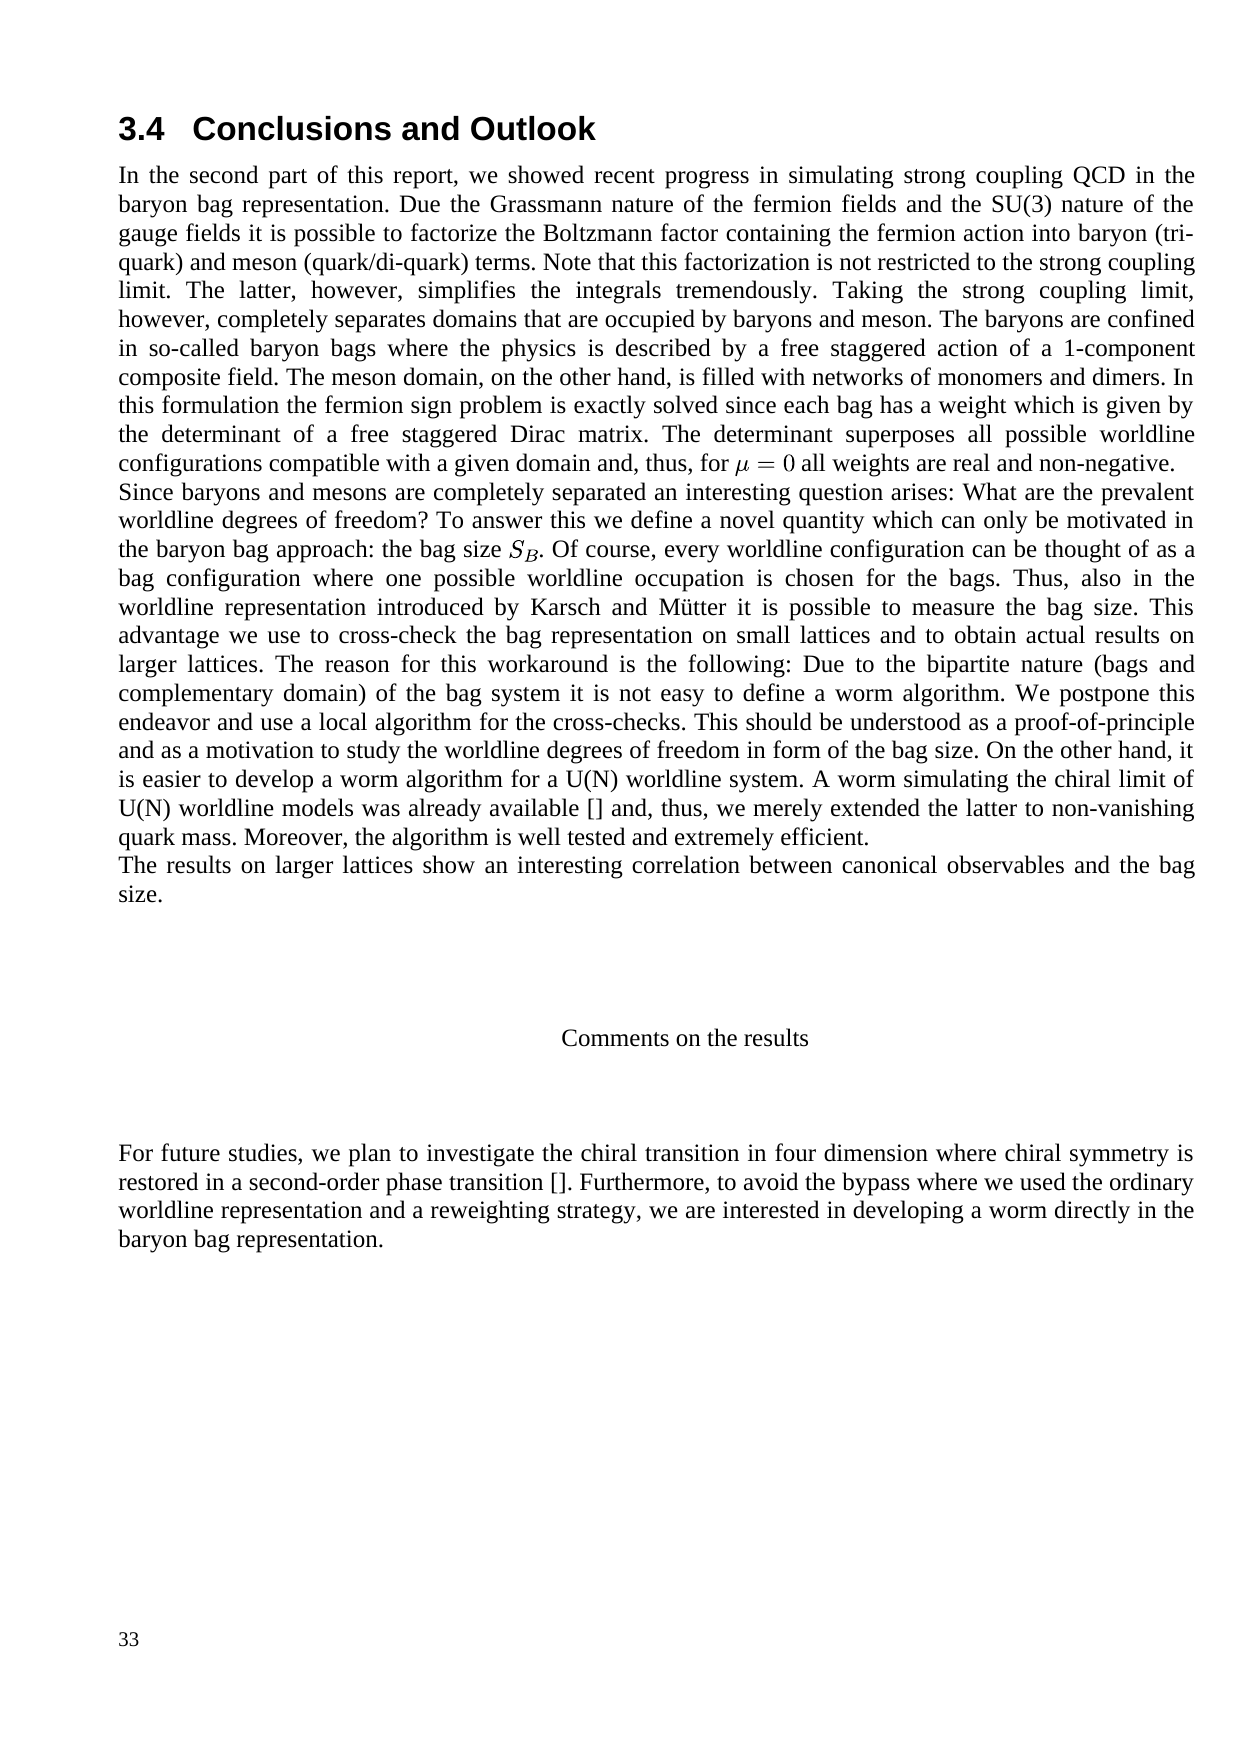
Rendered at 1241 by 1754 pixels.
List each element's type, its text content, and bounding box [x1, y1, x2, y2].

text For future studies, we plan to investigate the chiral transition in four dimension where chiral symmetry is restored in a second-order phase transition []. Furthermore, to avoid the bypass where we used the ordinary worldline representation and a reweighting strategy, we are interested in developing a worm directly in the baryon bag representation. [118, 1138, 1196, 1253]
subtitle Conclusions and Outlook [118, 109, 1196, 148]
text In the second part of this report, we showed recent progress in simulating strong coupling QCD in the baryon bag representation. Due the Grassmann nature of the fermion fields and the SU(3) nature of the gauge fields it is possible to factorize the Boltzmann factor containing the fermion action into baryon (tri-quark) and meson (quark/di-quark) terms. Note that this factorization is not restricted to the strong coupling limit. The latter, however, simplifies the integrals tremendously. Taking the strong coupling limit, however, completely separates domains that are occupied by baryons and meson. The baryons are confined in so-called baryon bags where the physics is described by a free staggered action of a 1-component composite field. The meson domain, on the other hand, is filled with networks of monomers and dimers. In this formulation the fermion sign problem is exactly solved since each bag has a weight which is given by the determinant of a free staggered Dirac matrix. The determinant superposes all possible worldline configurations compatible with a given domain and, thus, for all weights are real and non-negative. [118, 160, 1196, 477]
text Comments on the results [118, 1023, 1196, 1052]
text Since baryons and mesons are completely separated an interesting question arises: What are the prevalent worldline degrees of freedom? To answer this we define a novel quantity which can only be motivated in the baryon bag approach: the bag size . Of course, every worldline configuration can be thought of as a bag configuration where one possible worldline occupation is chosen for the bags. Thus, also in the worldline representation introduced by Karsch and Mütter it is possible to measure the bag size. This advantage we use to cross-check the bag representation on small lattices and to obtain actual results on larger lattices. The reason for this workaround is the following: Due to the bipartite nature (bags and complementary domain) of the bag system it is not easy to define a worm algorithm. We postpone this endeavor and use a local algorithm for the cross-checks. This should be understood as a proof-of-principle and as a motivation to study the worldline degrees of freedom in form of the bag size. On the other hand, it is easier to develop a worm algorithm for a U(N) worldline system. A worm simulating the chiral limit of U(N) worldline models was already available [] and, thus, we merely extended the latter to non-vanishing quark mass. Moreover, the algorithm is well tested and extremely efficient. [118, 477, 1196, 850]
text The results on larger lattices show an interesting correlation between canonical observables and the bag size. [118, 850, 1196, 908]
